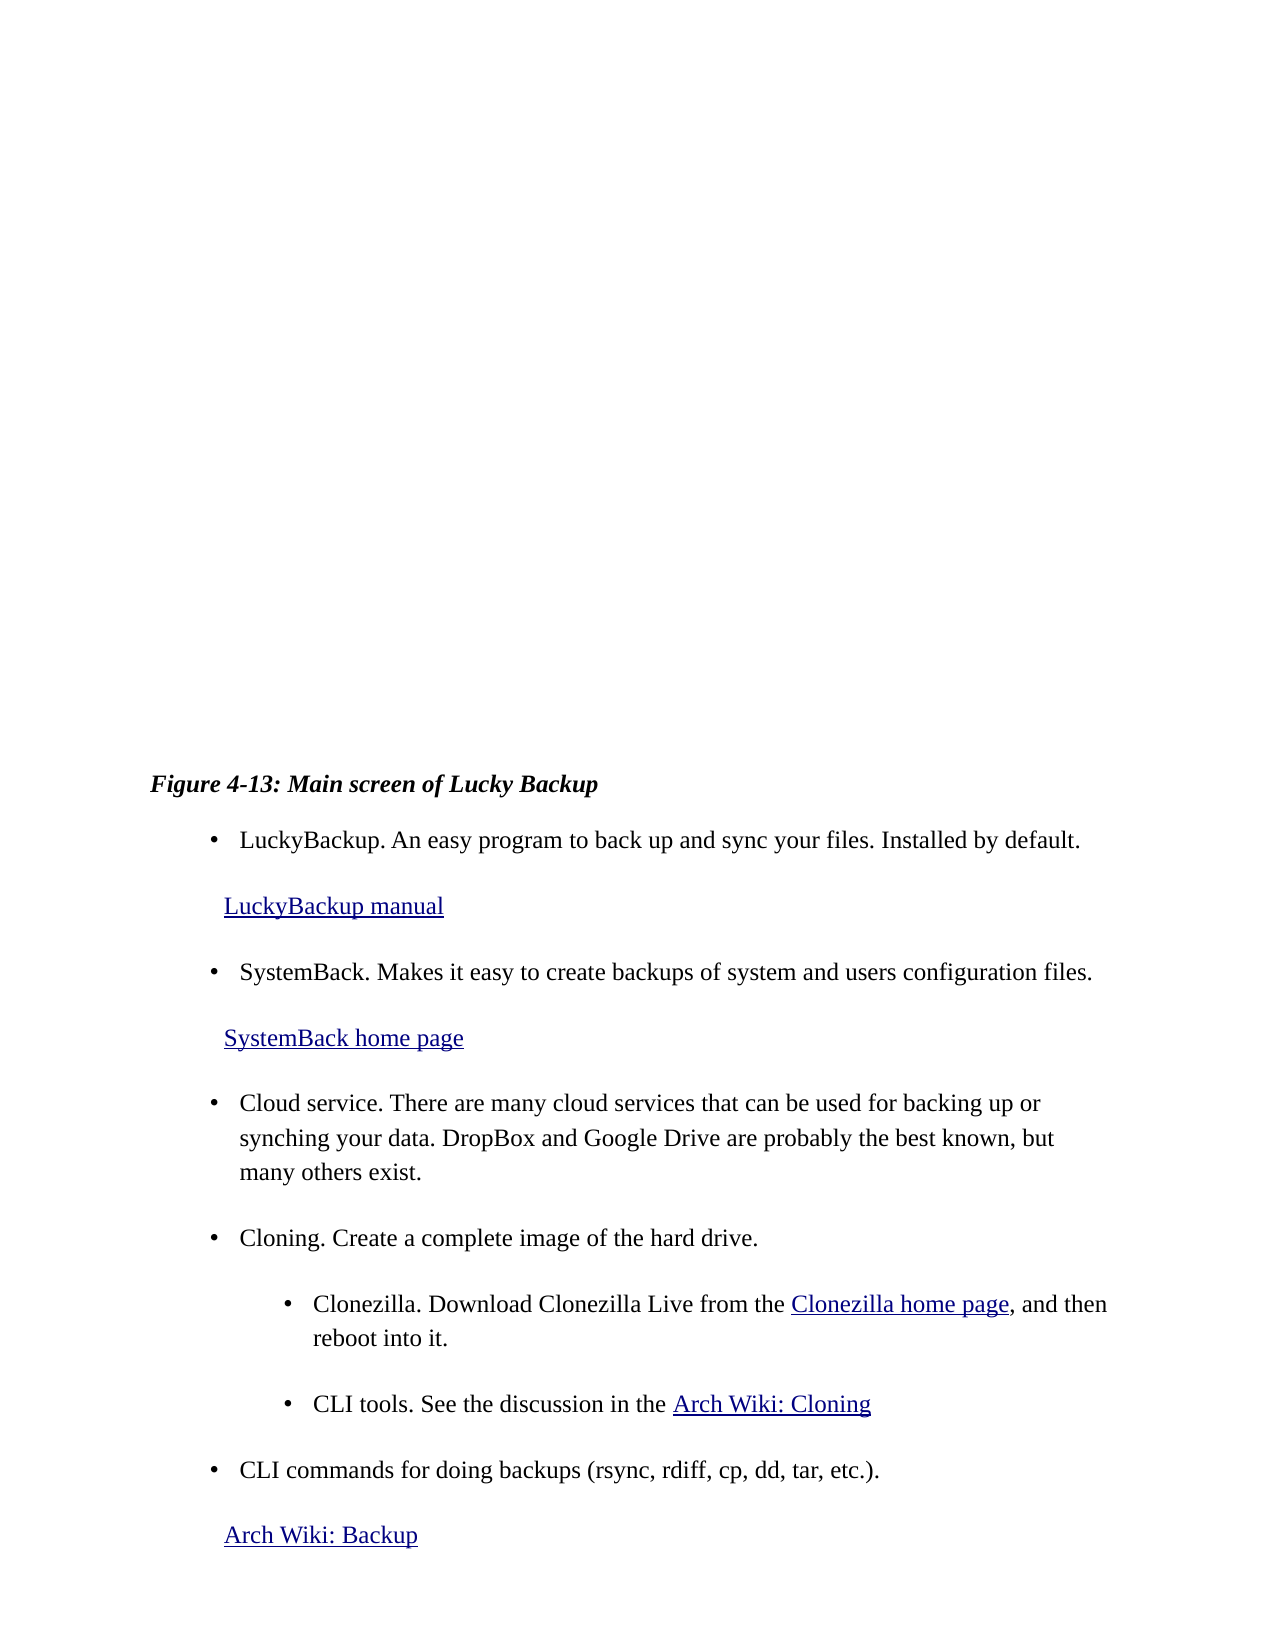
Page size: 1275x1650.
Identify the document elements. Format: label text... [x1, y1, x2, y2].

list LuckyBackup. An easy program to back up and sync your files. Installed by default. [210, 826, 1109, 854]
list Cloning. Create a complete image of the hard drive. [210, 1223, 1109, 1252]
list Arch Wiki: Backup [194, 1521, 1125, 1549]
list Clonezilla. Download Clonezilla Live from the Clonezilla home page, and then reboot into it. [283, 1289, 1109, 1352]
text Figure 4-13: Main screen of Lucky Backup [150, 769, 1125, 797]
list Cloud service. There are many cloud services that can be used for backing up or synching your data. DropBox and Google Drive are probably the best known, but many others exist. [210, 1088, 1109, 1186]
list SystemBack home page [194, 1023, 1125, 1051]
list LuckyBackup manual [194, 891, 1125, 920]
list SystemBack. Makes it easy to create backups of system and users configuration files. [210, 957, 1109, 986]
list CLI commands for doing backups (rsync, rdiff, cp, dd, tar, etc.). [210, 1455, 1109, 1483]
list CLI tools. See the discussion in the Arch Wiki: Cloning [283, 1389, 1109, 1418]
